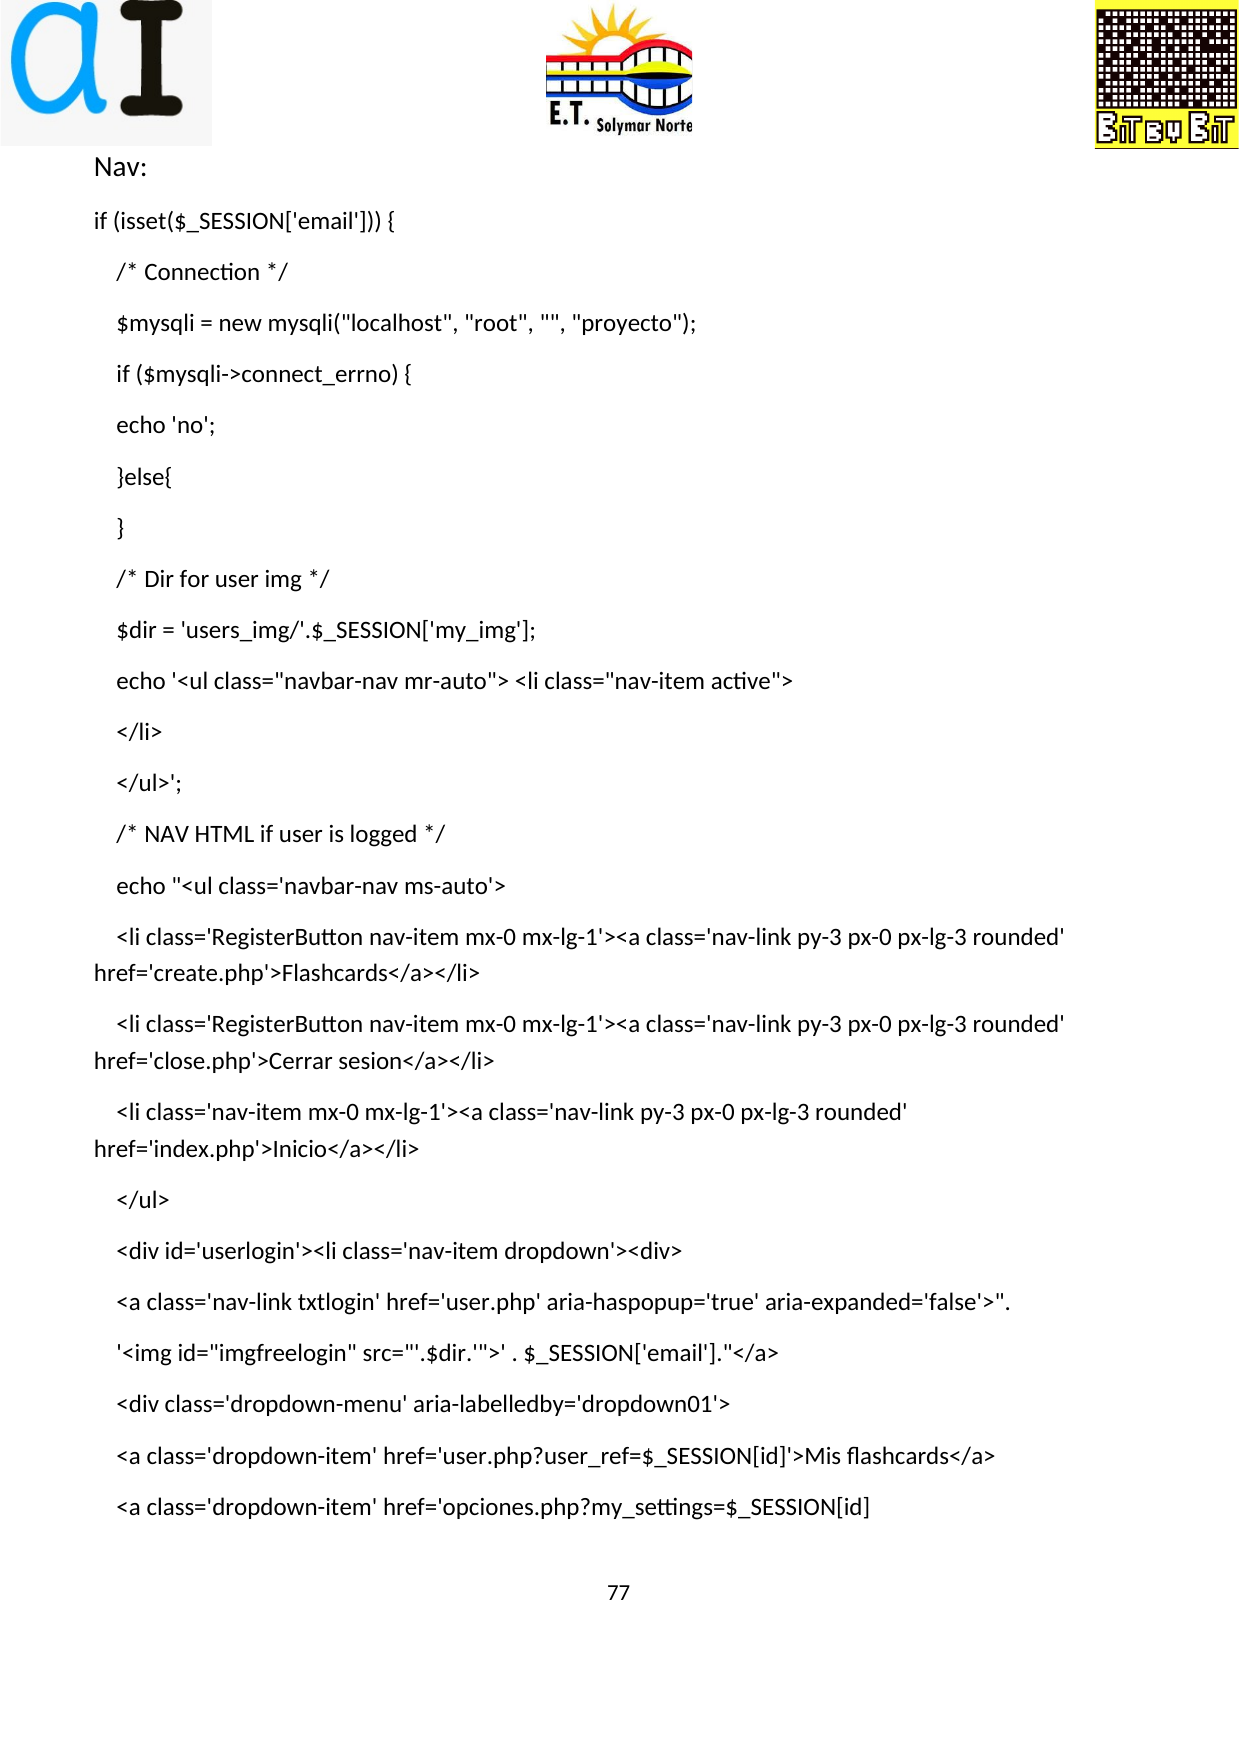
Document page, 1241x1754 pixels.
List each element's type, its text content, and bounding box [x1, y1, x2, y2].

text /* Dir for user img */ [94, 563, 1143, 593]
picture [1094, 0, 1239, 149]
text echo 'no'; [94, 409, 1143, 440]
text </li> [94, 716, 1143, 747]
text </ul>'; [94, 767, 1143, 798]
text <div id='userlogin'><li class='nav-item dropdown'><div> [94, 1235, 1143, 1266]
text <a class='dropdown-item' href='opciones.php?my_settings=$_SESSION[id] [94, 1491, 1143, 1521]
text <li class='RegisterButton nav-item mx-0 mx-lg-1'><a class='nav-link py-3 px-0 px-lg-3 rounded' href='create.php'>Flashcards</a></li> [94, 921, 1143, 988]
text if ($mysqli->connect_errno) { [94, 358, 1143, 389]
text <li class='RegisterButton nav-item mx-0 mx-lg-1'><a class='nav-link py-3 px-0 px-lg-3 rounded' href='close.php'>Cerrar sesion</a></li> [94, 1009, 1143, 1076]
picture [0, 0, 212, 146]
text echo '<ul class="navbar-nav mr-auto"> <li class="nav-item active"> [94, 665, 1143, 696]
text } [94, 512, 1143, 542]
text </ul> [94, 1184, 1143, 1214]
text /* Connection */ [94, 256, 1143, 287]
text <a class='nav-link txtlogin' href='user.php' aria-haspopup='true' aria-expanded='false'>". [94, 1286, 1143, 1317]
text Nav: [94, 148, 1143, 183]
picture [546, 0, 693, 146]
text if (isset($_SESSION['email'])) { [94, 205, 1143, 235]
text <div class='dropdown-menu' aria-labelledby='dropdown01'> [94, 1389, 1143, 1419]
text echo "<ul class='navbar-nav ms-auto'> [94, 870, 1143, 900]
text <li class='nav-item mx-0 mx-lg-1'><a class='nav-link py-3 px-0 px-lg-3 rounded' href='index.php'>Inicio</a></li> [94, 1096, 1143, 1163]
text $dir = 'users_img/'.$_SESSION['my_img']; [94, 614, 1143, 644]
text /* NAV HTML if user is logged */ [94, 819, 1143, 849]
text $mysqli = new mysqli("localhost", "root", "", "proyecto"); [94, 307, 1143, 338]
text <a class='dropdown-item' href='user.php?user_ref=$_SESSION[id]'>Mis flashcards</a> [94, 1440, 1143, 1470]
text '<img id="imgfreelogin" src="'.$dir.'">' . $_SESSION['email']."</a> [94, 1337, 1143, 1368]
text }else{ [94, 461, 1143, 491]
